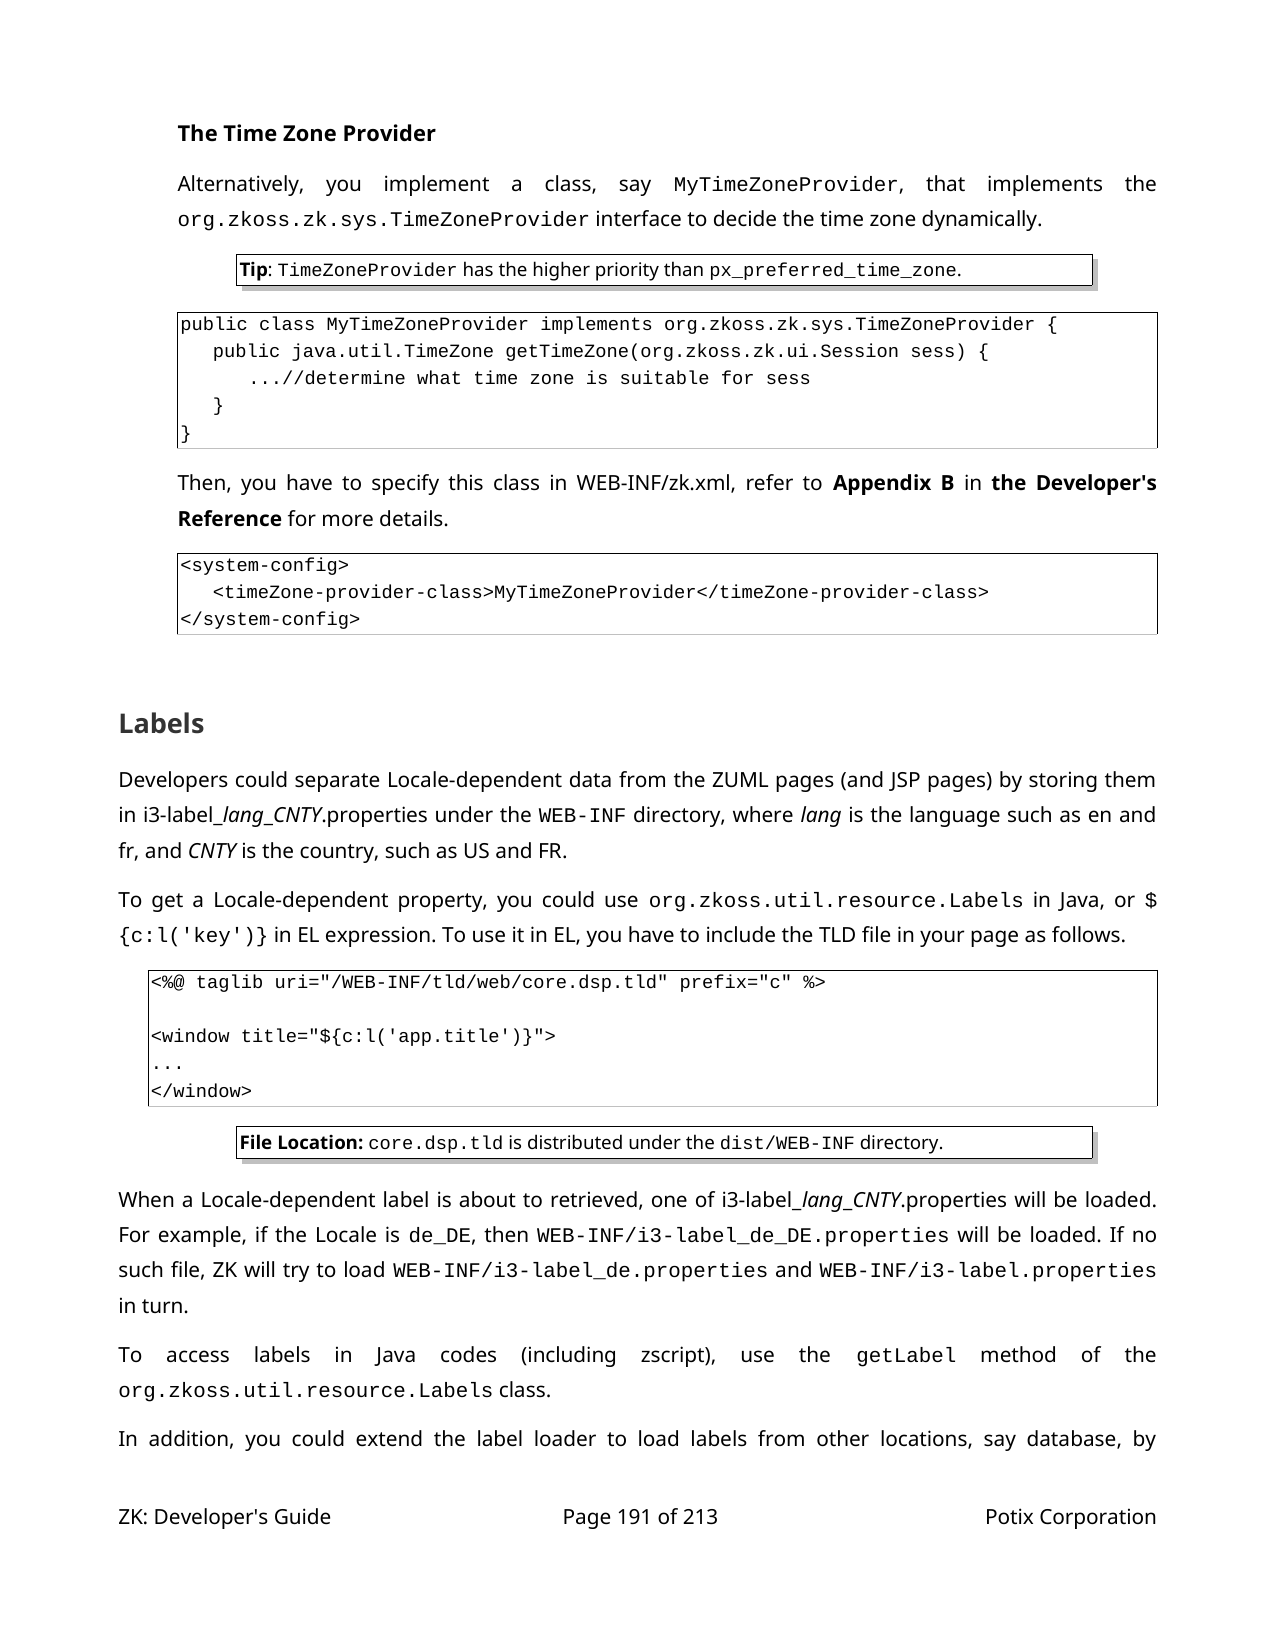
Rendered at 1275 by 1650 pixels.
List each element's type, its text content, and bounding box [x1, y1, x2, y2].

text <%@ taglib uri="/WEB-INF/tld/web/core.dsp.tld" prefix="c" %> [149, 971, 1157, 994]
text public class MyTimeZoneProvider implements org.zkoss.zk.sys.TimeZoneProvider { [178, 313, 1157, 336]
text <timeZone-provider-class>MyTimeZoneProvider</timeZone-provider-class> [178, 580, 1157, 604]
text Alternatively, you implement a class, say MyTimeZoneProvider, that implements the org.zkoss.zk.sys.TimeZoneProvider interface to decide the time zone dynamically. [177, 169, 1157, 233]
text <system-config> [178, 554, 1157, 577]
text Developers could separate Locale-dependent data from the ZUML pages (and JSP pages) by storing them in i3-label_lang_CNTY.properties under the WEB-INF directory, where lang is the language such as en and fr, and CNTY is the country, such as US and FR. [118, 765, 1157, 864]
text </window> [149, 1078, 1157, 1106]
subtitle Labels [118, 705, 1157, 742]
text To get a Locale-dependent property, you could use org.zkoss.util.resource.Labels in Java, or ${c:l('key')} in EL expression. To use it in EL, you have to include the TLD file in your page as follows. [118, 885, 1157, 949]
text } [178, 421, 1157, 448]
text ...//determine what time zone is suitable for sess [178, 366, 1157, 390]
text ... [149, 1051, 1157, 1076]
text To access labels in Java codes (including zscript), use the getLabel method of the org.zkoss.util.resource.Labels class. [118, 1340, 1157, 1404]
text <window title="${c:l('app.title')}"> [149, 1024, 1157, 1048]
text In addition, you could extend the label loader to load labels from other locations, say database, by [118, 1424, 1157, 1453]
text File Location: core.dsp.tld is distributed under the dist/WEB-INF directory. [237, 1127, 1092, 1158]
text Tip: TimeZoneProvider has the higher priority than px_preferred_time_zone. [237, 255, 1092, 285]
text public java.util.TimeZone getTimeZone(org.zkoss.zk.ui.Session sess) { [178, 339, 1157, 363]
text Then, you have to specify this class in WEB-INF/zk.xml, refer to Appendix B in the Developer's Reference for more details. [177, 468, 1157, 532]
text </system-config> [178, 607, 1157, 634]
text When a Locale-dependent label is about to retrieved, one of i3-label_lang_CNTY.properties will be loaded. For example, if the Locale is de_DE, then WEB-INF/i3-label_de_DE.properties will be loaded. If no such file, ZK will try to load WEB-INF/i3-label_de.properties and WEB-INF/i3-label.properties in turn. [118, 1185, 1157, 1319]
text } [178, 393, 1157, 418]
subtitle The Time Zone Provider [177, 118, 1157, 148]
